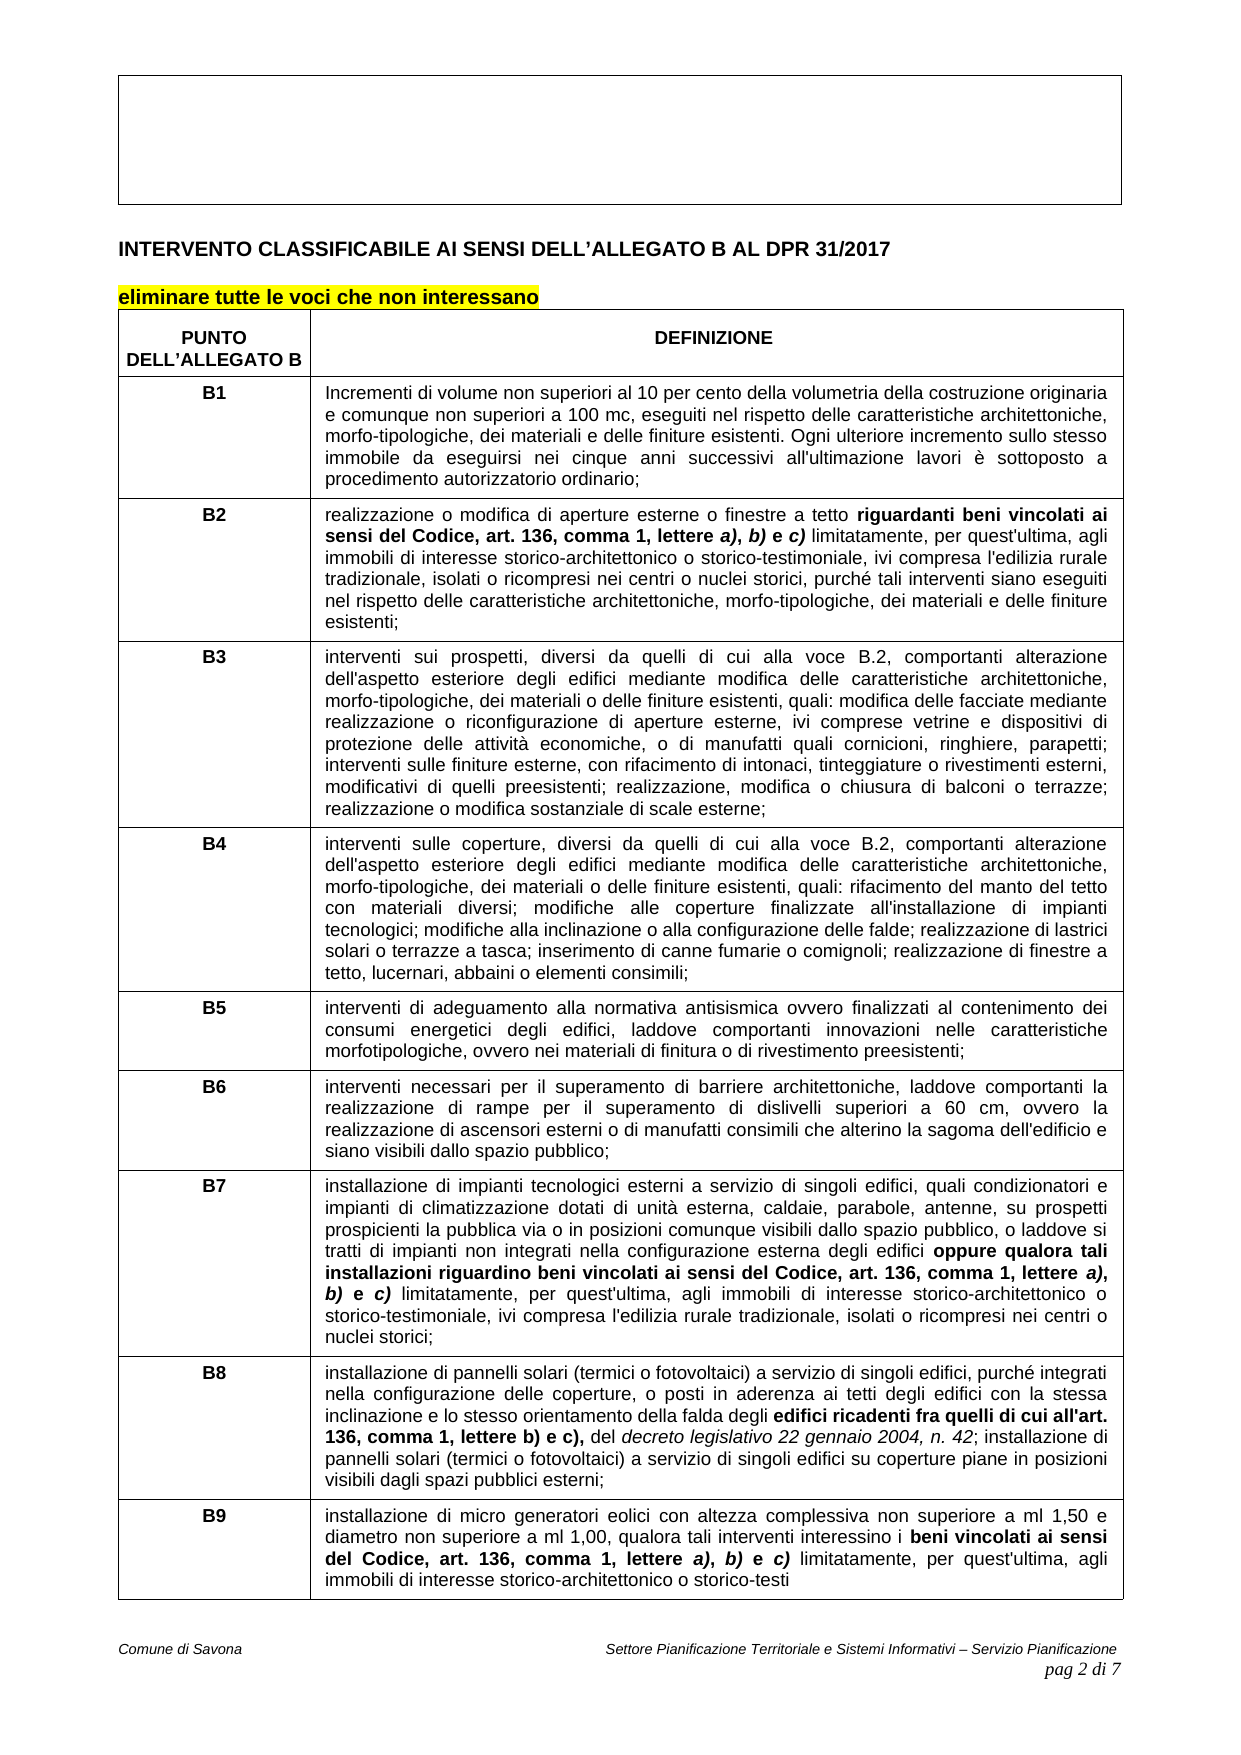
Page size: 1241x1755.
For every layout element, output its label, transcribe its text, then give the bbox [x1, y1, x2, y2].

table_cell B1 [119, 377, 310, 497]
table_header [119, 76, 1121, 204]
table_cell interventi necessari per il superamento di barriere architettoniche, laddove comportanti la realizzazione di rampe per il superamento di dislivelli superiori a 60 cm, ovvero la realizzazione di ascensori esterni o di manufatti consimili che alterino la sagoma dell'edificio e siano visibili dallo spazio pubblico; [311, 1071, 1123, 1169]
table_cell installazione di impianti tecnologici esterni a servizio di singoli edifici, quali condizionatori e impianti di climatizzazione dotati di unità esterna, caldaie, parabole, antenne, su prospetti prospicienti la pubblica via o in posizioni comunque visibili dallo spazio pubblico, o laddove si tratti di impianti non integrati nella configurazione esterna degli edifici oppure qualora tali installazioni riguardino beni vincolati ai sensi del Codice, art. 136, comma 1, lettere a), b) e c) limitatamente, per quest'ultima, agli immobili di interesse storico-architettonico o storico-testimoniale, ivi compresa l'edilizia rurale tradizionale, isolati o ricompresi nei centri o nuclei storici; [311, 1171, 1123, 1356]
table_cell realizzazione o modifica di aperture esterne o finestre a tetto riguardanti beni vincolati ai sensi del Codice, art. 136, comma 1, lettere a), b) e c) limitatamente, per quest'ultima, agli immobili di interesse storico-architettonico o storico-testimoniale, ivi compresa l'edilizia rurale tradizionale, isolati o ricompresi nei centri o nuclei storici, purché tali interventi siano eseguiti nel rispetto delle caratteristiche architettoniche, morfo-tipologiche, dei materiali e delle finiture esistenti; [311, 499, 1123, 641]
table_cell B4 [119, 828, 310, 991]
text eliminare tutte le voci che non interessano [118, 285, 1122, 309]
table_cell B2 [119, 499, 310, 641]
table_cell interventi di adeguamento alla normativa antisismica ovvero finalizzati al contenimento dei consumi energetici degli edifici, laddove comportanti innovazioni nelle caratteristiche morfotipologiche, ovvero nei materiali di finitura o di rivestimento preesistenti; [311, 992, 1123, 1069]
table_header PUNTO DELL’ALLEGATO B [119, 310, 310, 376]
table_cell B7 [119, 1171, 310, 1356]
table_cell B8 [119, 1357, 310, 1499]
text INTERVENTO CLASSIFICABILE AI SENSI DELL’ALLEGATO B AL DPR 31/2017 [118, 237, 1122, 261]
table_cell B3 [119, 642, 310, 827]
table_cell installazione di micro generatori eolici con altezza complessiva non superiore a ml 1,50 e diametro non superiore a ml 1,00, qualora tali interventi interessino i beni vincolati ai sensi del Codice, art. 136, comma 1, lettere a), b) e c) limitatamente, per quest'ultima, agli immobili di interesse storico-architettonico o storico-testi [311, 1500, 1123, 1598]
table_header DEFINIZIONE [311, 310, 1123, 376]
table_cell interventi sui prospetti, diversi da quelli di cui alla voce B.2, comportanti alterazione dell'aspetto esteriore degli edifici mediante modifica delle caratteristiche architettoniche, morfo-tipologiche, dei materiali o delle finiture esistenti, quali: modifica delle facciate mediante realizzazione o riconfigurazione di aperture esterne, ivi comprese vetrine e dispositivi di protezione delle attività economiche, o di manufatti quali cornicioni, ringhiere, parapetti; interventi sulle finiture esterne, con rifacimento di intonaci, tinteggiature o rivestimenti esterni, modificativi di quelli preesistenti; realizzazione, modifica o chiusura di balconi o terrazze; realizzazione o modifica sostanziale di scale esterne; [311, 642, 1123, 827]
table_cell interventi sulle coperture, diversi da quelli di cui alla voce B.2, comportanti alterazione dell'aspetto esteriore degli edifici mediante modifica delle caratteristiche architettoniche, morfo-tipologiche, dei materiali o delle finiture esistenti, quali: rifacimento del manto del tetto con materiali diversi; modifiche alle coperture finalizzate all'installazione di impianti tecnologici; modifiche alla inclinazione o alla configurazione delle falde; realizzazione di lastrici solari o terrazze a tasca; inserimento di canne fumarie o comignoli; realizzazione di finestre a tetto, lucernari, abbaini o elementi consimili; [311, 828, 1123, 991]
table_cell B6 [119, 1071, 310, 1169]
table_cell installazione di pannelli solari (termici o fotovoltaici) a servizio di singoli edifici, purché integrati nella configurazione delle coperture, o posti in aderenza ai tetti degli edifici con la stessa inclinazione e lo stesso orientamento della falda degli edifici ricadenti fra quelli di cui all'art. 136, comma 1, lettere b) e c), del decreto legislativo 22 gennaio 2004, n. 42; installazione di pannelli solari (termici o fotovoltaici) a servizio di singoli edifici su coperture piane in posizioni visibili dagli spazi pubblici esterni; [311, 1357, 1123, 1499]
table_cell Incrementi di volume non superiori al 10 per cento della volumetria della costruzione originaria e comunque non superiori a 100 mc, eseguiti nel rispetto delle caratteristiche architettoniche, morfo-tipologiche, dei materiali e delle finiture esistenti. Ogni ulteriore incremento sullo stesso immobile da eseguirsi nei cinque anni successivi all'ultimazione lavori è sottoposto a procedimento autorizzatorio ordinario; [311, 377, 1123, 497]
table_cell B5 [119, 992, 310, 1069]
table_cell B9 [119, 1500, 310, 1598]
